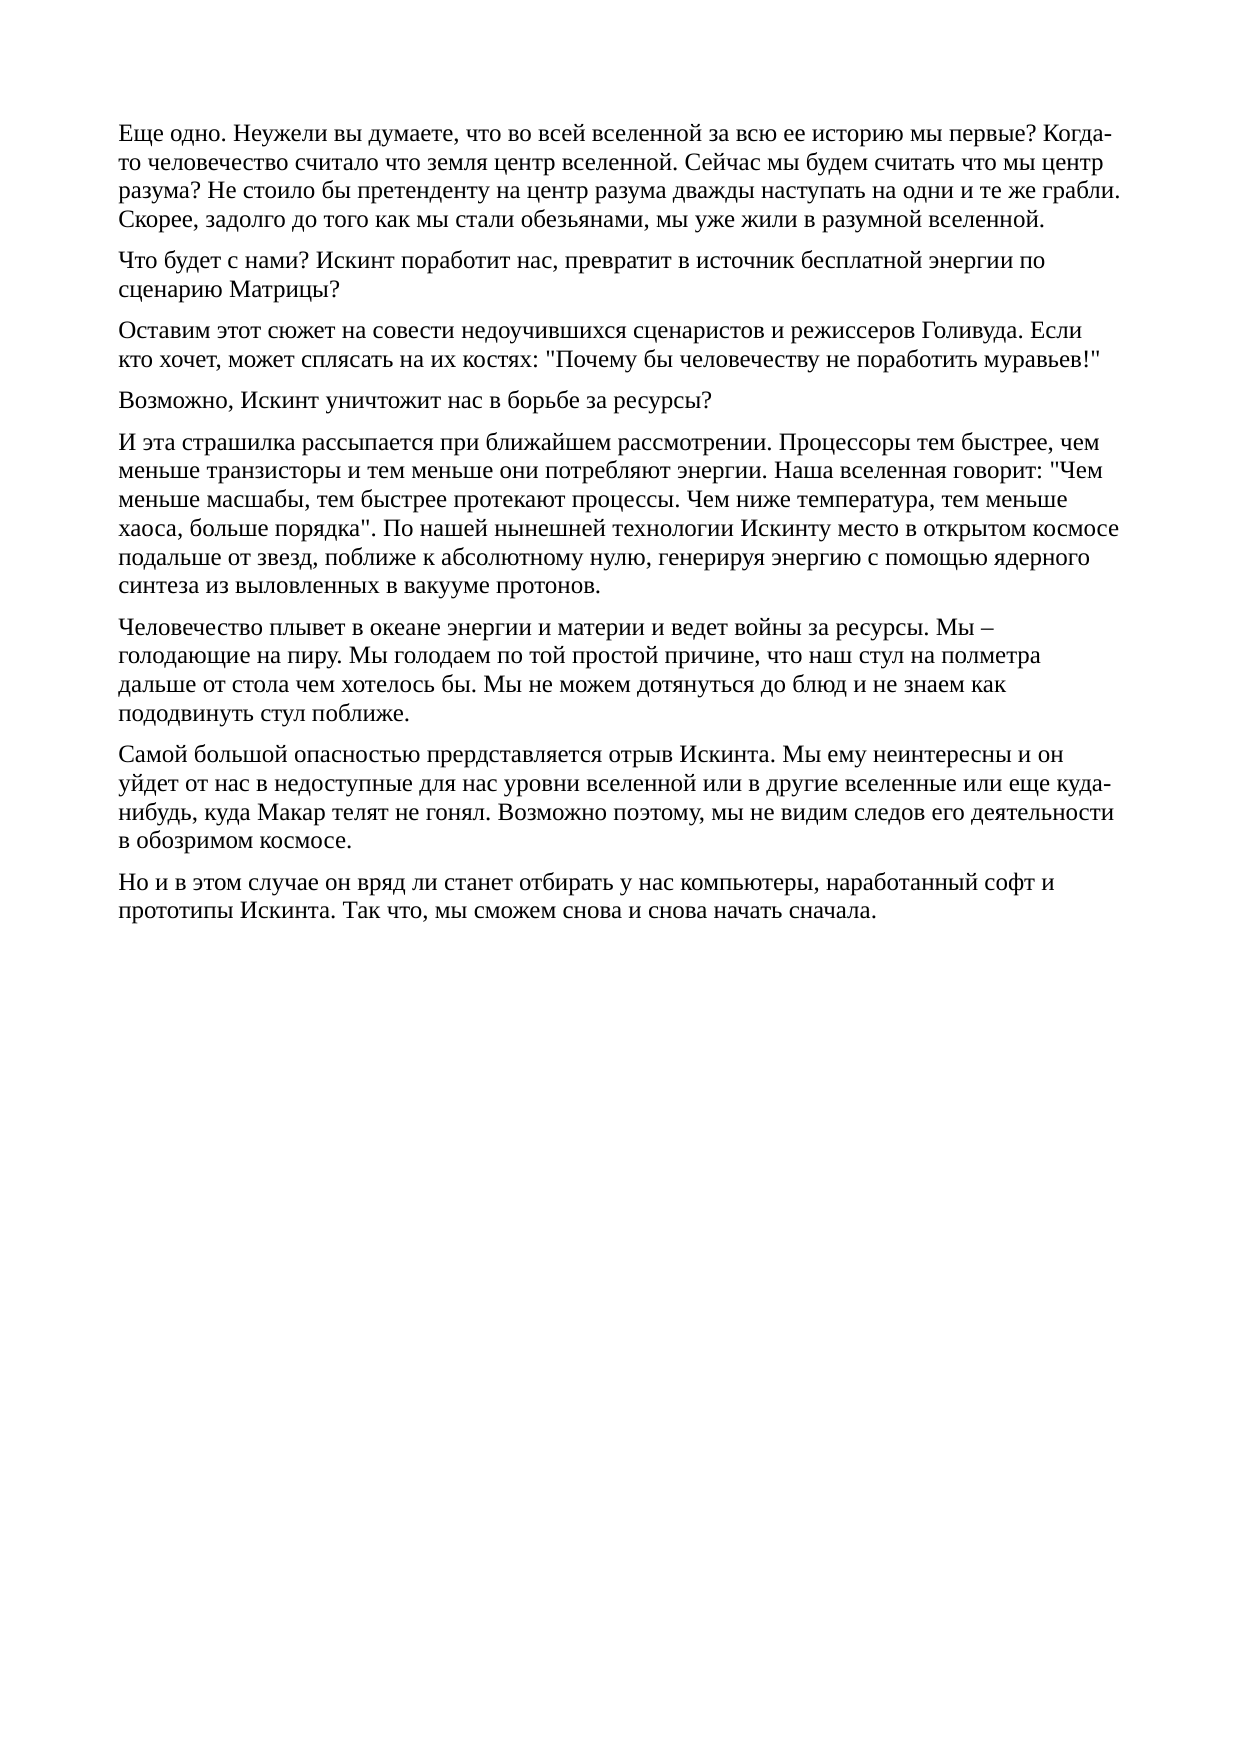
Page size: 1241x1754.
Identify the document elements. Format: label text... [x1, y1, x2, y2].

text Еще одно. Неужели вы думаете, что во всей вселенной за всю ее историю мы первые? Когда-то человечество считало что земля центр вселенной. Сейчас мы будем считать что мы центр разума? Не стоило бы претенденту на центр разума дважды наступать на одни и те же грабли. Скорее, задолго до того как мы стали обезьянами, мы уже жили в разумной вселенной. [118, 118, 1122, 233]
text Но и в этом случае он вряд ли станет отбирать у нас компьютеры, наработанный софт и прототипы Искинта. Так что, мы сможем снова и снова начать сначала. [118, 867, 1122, 924]
text Оставим этот сюжет на совести недоучившихся сценаристов и режиссеров Голивуда. Если кто хочет, может сплясать на их костях: "Почему бы человечеству не поработить муравьев!" [118, 316, 1122, 373]
text И эта страшилка рассыпается при ближайшем рассмотрении. Процессоры тем быстрее, чем меньше транзисторы и тем меньше они потребляют энергии. Наша вселенная говорит: "Чем меньше масшабы, тем быстрее протекают процессы. Чем ниже температура, тем меньше хаоса, больше порядка". По нашей нынешней технологии Искинту место в открытом космосе подальше от звезд, поближе к абсолютному нулю, генерируя энергию с помощью ядерного синтеза из выловленных в вакууме протонов. [118, 427, 1122, 599]
text Возможно, Искинт уничтожит нас в борьбе за ресурсы? [118, 386, 1122, 414]
text Самой большой опасностью прердставляется отрыв Искинта. Мы ему неинтересны и он уйдет от нас в недоступные для нас уровни вселенной или в другие вселенные или еще куда-нибудь, куда Макар телят не гонял. Возможно поэтому, мы не видим следов его деятельности в обозримом космосе. [118, 739, 1122, 854]
text Человечество плывет в океане энергии и материи и ведет войны за ресурсы. Мы – голодающие на пиру. Мы голодаем по той простой причине, что наш стул на полметра дальше от стола чем хотелось бы. Мы не можем дотянуться до блюд и не знаем как пододвинуть стул поближе. [118, 612, 1122, 727]
text Что будет с нами? Искинт поработит нас, превратит в источник бесплатной энергии по сценарию Матрицы? [118, 246, 1122, 303]
